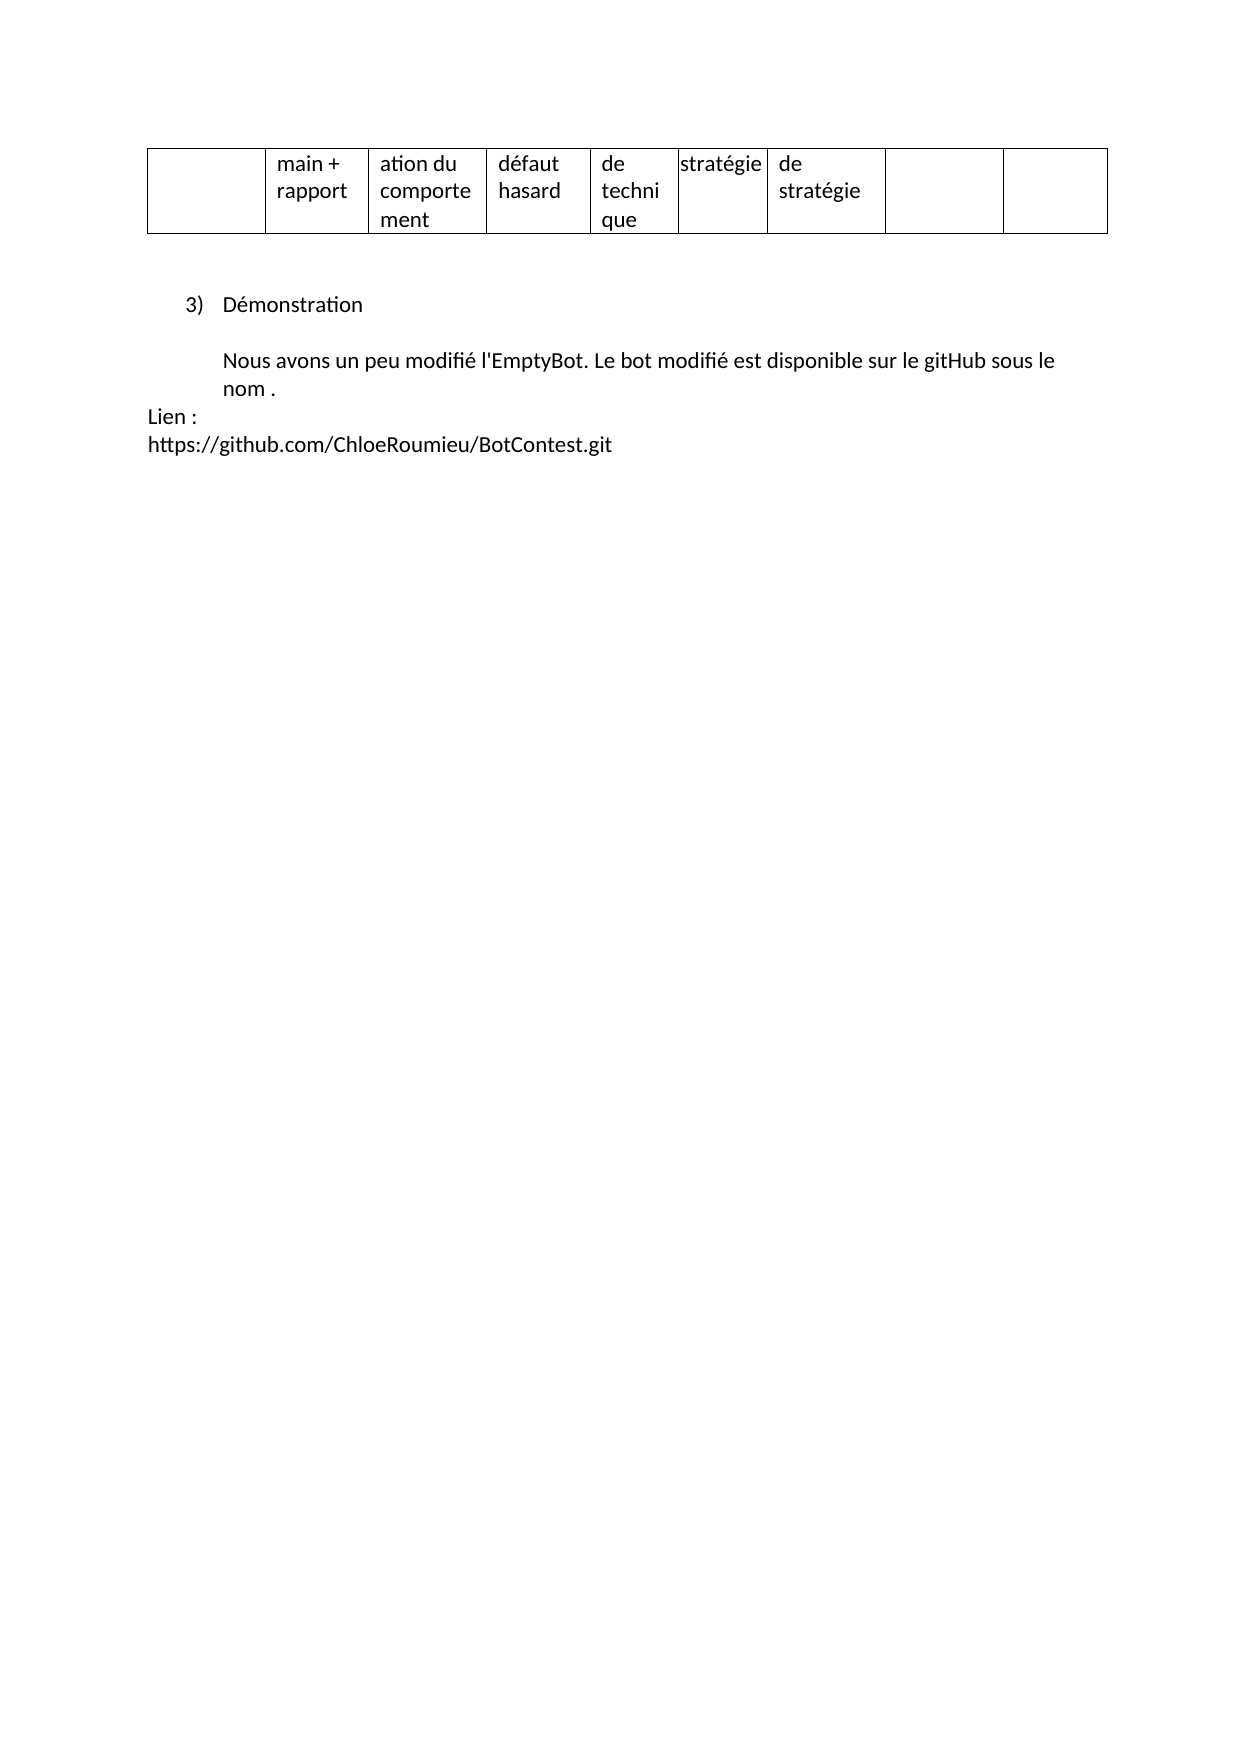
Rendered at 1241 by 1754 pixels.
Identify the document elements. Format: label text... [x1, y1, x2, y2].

list Nous avons un peu modifié l'EmptyBot. Le bot modifié est disponible sur le gitHub sous le nom . [223, 346, 1093, 402]
table_cell [1004, 149, 1107, 233]
text https://github.com/ChloeRoumieu/BotContest.git [148, 430, 1093, 458]
table_cell main + rapport [266, 149, 368, 233]
table_cell stratégie [679, 149, 767, 233]
list Démonstration [185, 290, 1093, 318]
text Lien : [148, 402, 1093, 430]
table_cell défaut hasard [487, 149, 590, 233]
table_cell de stratégie [768, 149, 885, 233]
table_cell ation du comportement [369, 149, 486, 233]
table_cell [148, 149, 265, 233]
table_cell de technique [591, 149, 678, 233]
table_cell [886, 149, 1003, 233]
